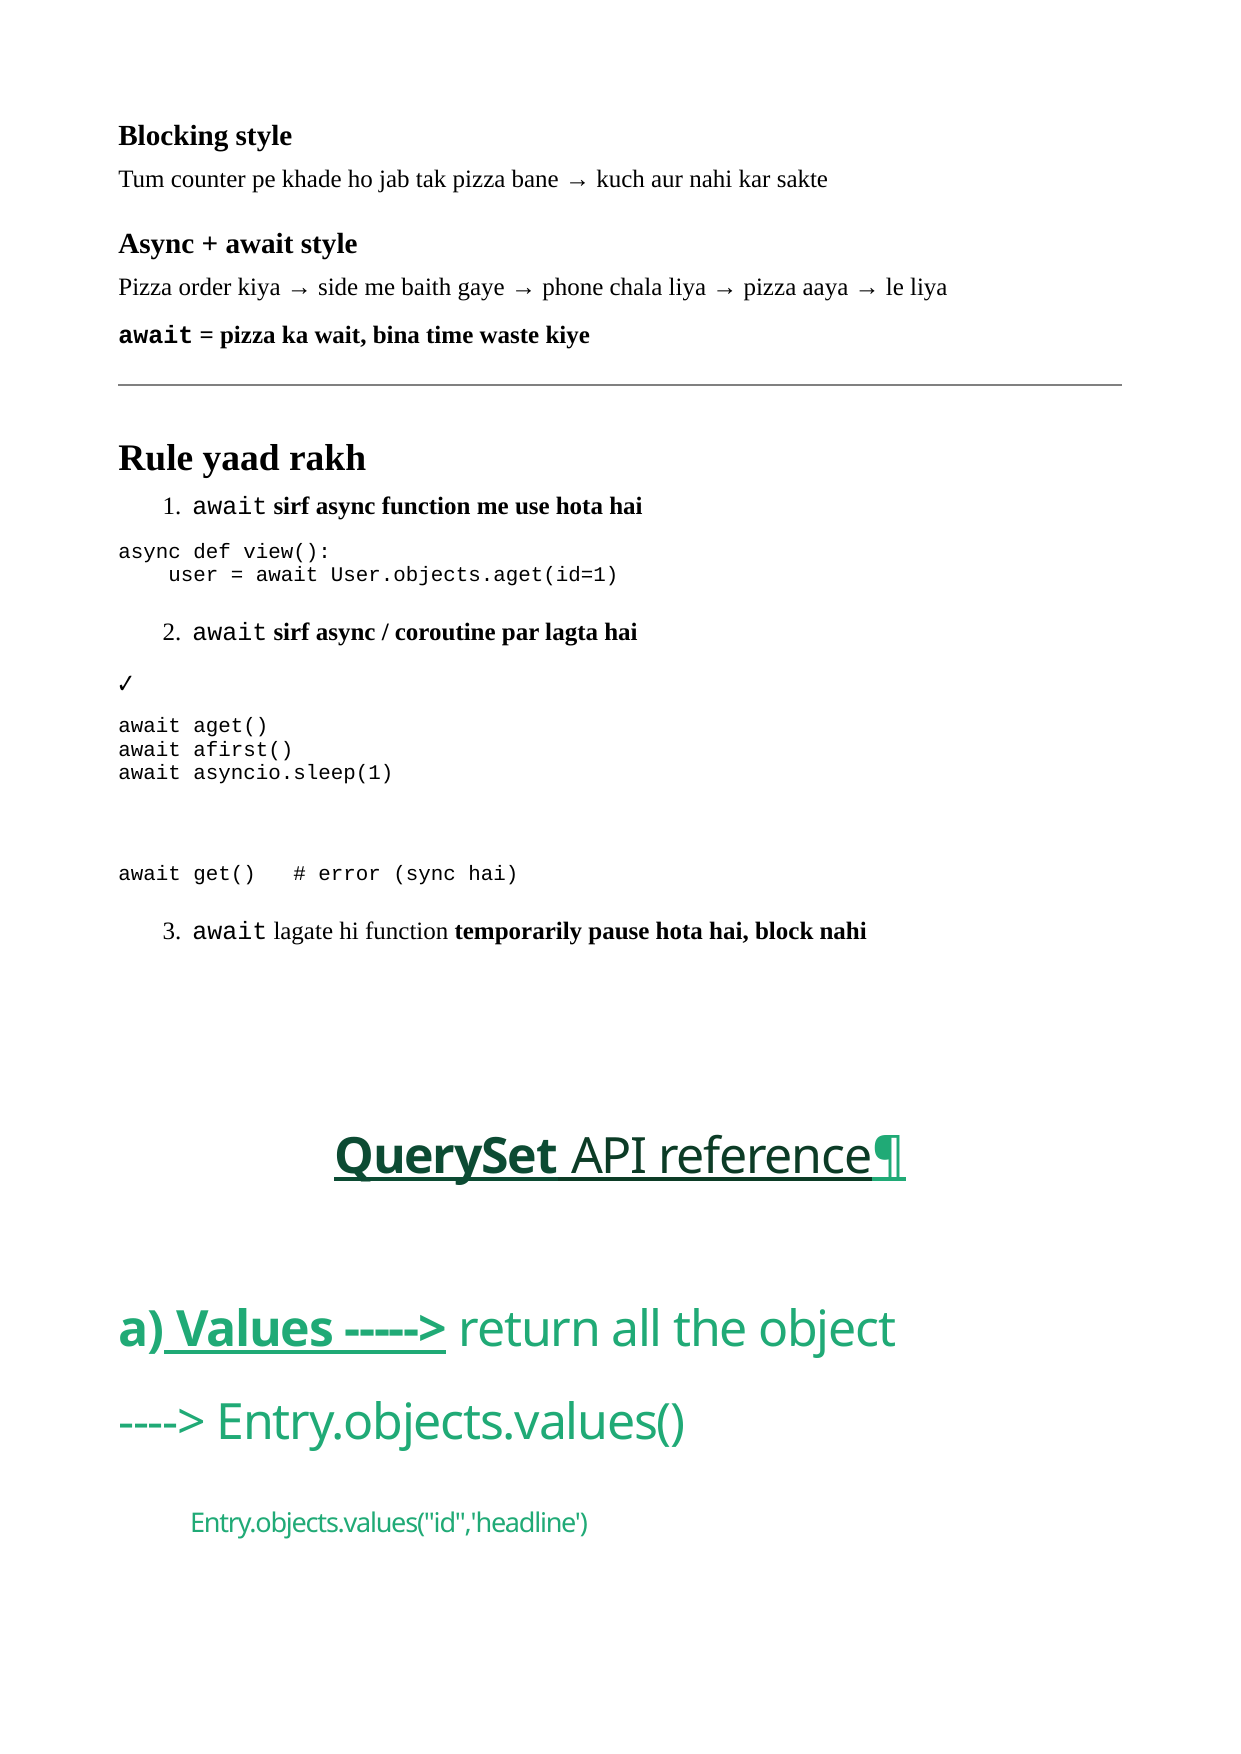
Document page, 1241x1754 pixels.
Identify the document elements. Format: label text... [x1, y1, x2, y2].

text await get() # error (sync hai) [118, 863, 1122, 887]
text ----> Entry.objects.values() [118, 1386, 1122, 1454]
text Entry.objects.values("id",'headline') [118, 1479, 1122, 1547]
list await lagate hi function temporarily pause hota hai, block nahi [162, 916, 1122, 947]
text ❌ [118, 816, 1122, 844]
subtitle Async + await style [118, 226, 1122, 260]
text ✔️ [118, 667, 1122, 696]
list await sirf async function me use hota hai [162, 491, 1122, 522]
text async def view(): [118, 541, 1122, 564]
subtitle Rule yaad rakh [118, 435, 1122, 478]
text await asyncio.sleep(1) [118, 762, 1122, 786]
list await sirf async / coroutine par lagta hai [162, 617, 1122, 648]
text await afirst() [118, 739, 1122, 762]
text user = await User.objects.aget(id=1) [118, 564, 1122, 588]
text a) Values -----> return all the object [118, 1293, 1122, 1361]
text await aget() [118, 715, 1122, 739]
text await = pizza ka wait, bina time waste kiye [118, 320, 1122, 351]
text Tum counter pe khade ho jab tak pizza bane → kuch aur nahi kar sakte ❌ [118, 164, 1122, 193]
subtitle Blocking style [118, 118, 1122, 152]
text Pizza order kiya → side me baith gaye → phone chala liya → pizza aaya → le liya ✅ [118, 272, 1122, 301]
subtitle QuerySet API reference¶ [118, 1119, 1122, 1188]
